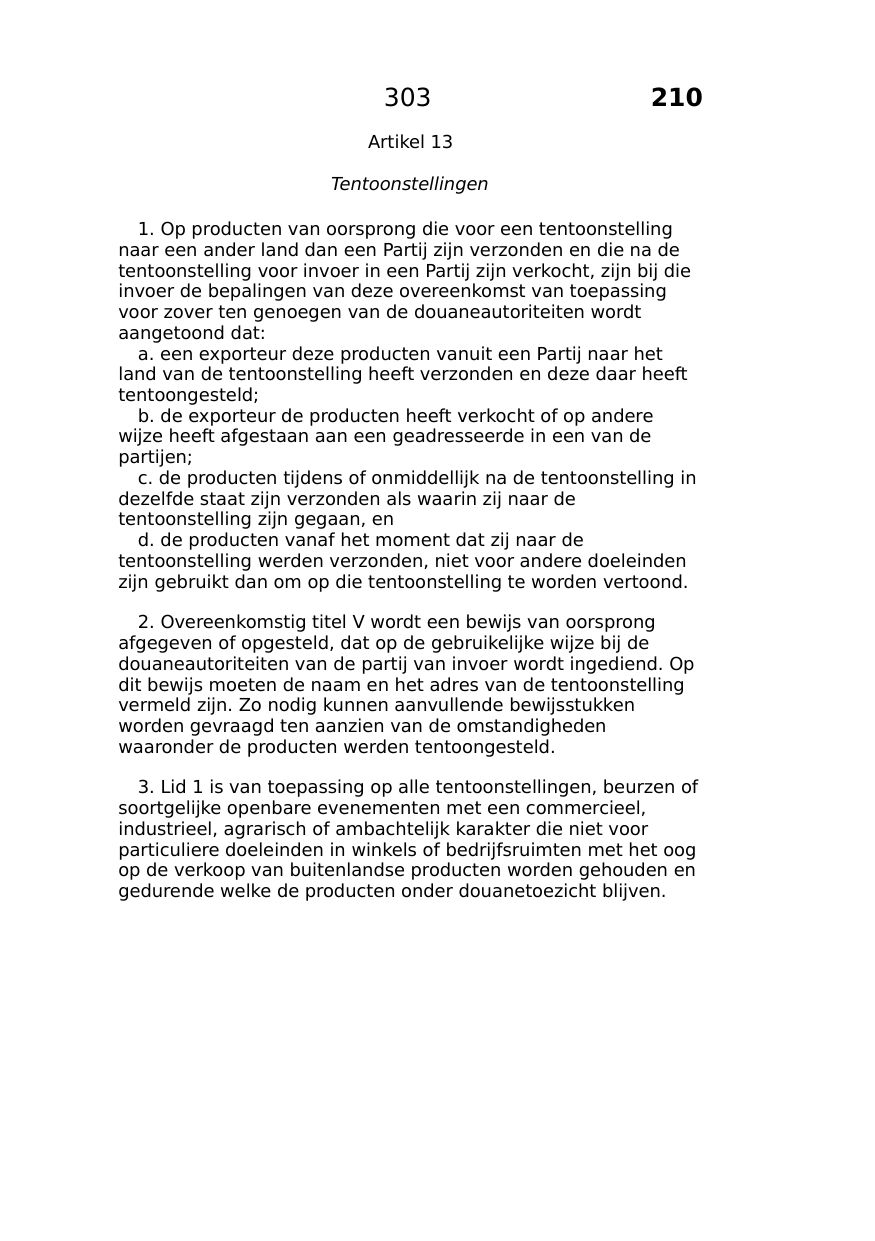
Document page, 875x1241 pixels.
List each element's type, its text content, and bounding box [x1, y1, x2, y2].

text b. de exporteur de producten heeft verkocht of op andere wijze heeft afgestaan aan een geadresseerde in een van de partijen; [118, 406, 703, 468]
text c. de producten tijdens of onmiddellijk na de tentoonstelling in dezelfde staat zijn verzonden als waarin zij naar de tentoonstelling zijn gegaan, en [118, 468, 703, 530]
text 3. Lid 1 is van toepassing op alle tentoonstellingen, beurzen of soortgelijke openbare evenementen met een commercieel, industrieel, agrarisch of ambachtelijk karakter die niet voor particuliere doeleinden in winkels of bedrijfsruimten met het oog op de verkoop van buitenlandse producten worden gehouden en gedurende welke de producten onder douanetoezicht blijven. [118, 777, 703, 902]
text 1. Op producten van oorsprong die voor een tentoonstelling naar een ander land dan een Partij zijn verzonden en die na de tentoonstelling voor invoer in een Partij zijn verkocht, zijn bij die invoer de bepalingen van deze overeenkomst van toepassing voor zover ten genoegen van de douaneautoriteiten wordt aangetoond dat: [118, 219, 703, 343]
subtitle Artikel 13 Tentoonstellingen [118, 132, 703, 194]
text 2. Overeenkomstig titel V wordt een bewijs van oorsprong afgegeven of opgesteld, dat op de gebruikelijke wijze bij de douaneautoriteiten van de partij van invoer wordt ingediend. Op dit bewijs moeten de naam en het adres van de tentoonstelling vermeld zijn. Zo nodig kunnen aanvullende bewijsstukken worden gevraagd ten aanzien van de omstandigheden waaronder de producten werden tentoongesteld. [118, 612, 703, 757]
text d. de producten vanaf het moment dat zij naar de tentoonstelling werden verzonden, niet voor andere doeleinden zijn gebruikt dan om op die tentoonstelling te worden vertoond. [118, 530, 703, 592]
text a. een exporteur deze producten vanuit een Partij naar het land van de tentoonstelling heeft verzonden en deze daar heeft tentoongesteld; [118, 343, 703, 406]
